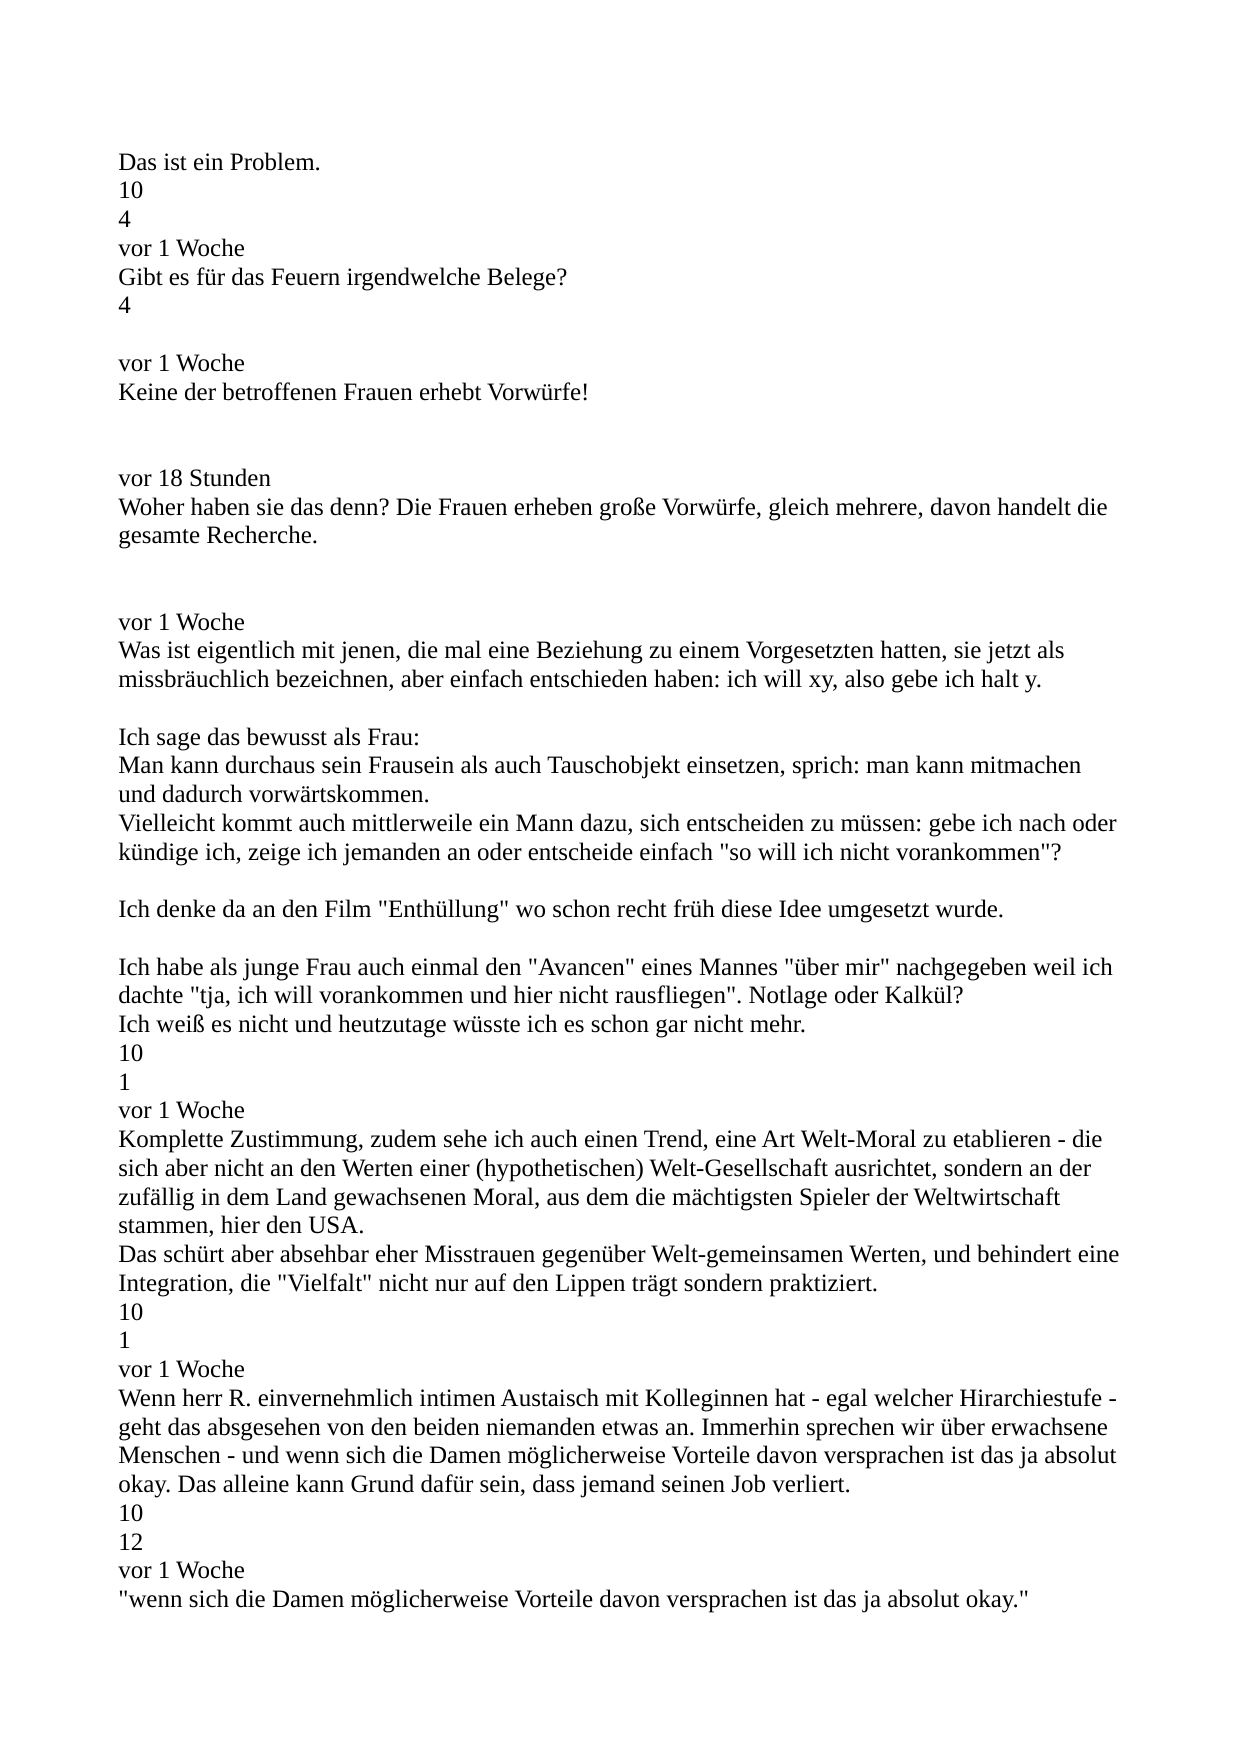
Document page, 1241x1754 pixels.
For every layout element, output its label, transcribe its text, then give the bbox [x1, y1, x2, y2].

text Woher haben sie das denn? Die Frauen erheben große Vorwürfe, gleich mehrere, davon handelt die gesamte Recherche. [118, 492, 1122, 549]
text 4 [118, 291, 1122, 319]
text "wenn sich die Damen möglicherweise Vorteile davon versprachen ist das ja absolut okay." [118, 1584, 1122, 1613]
text vor 1 Woche [118, 1096, 1122, 1124]
text 10 [118, 176, 1122, 204]
text 1 [118, 1067, 1122, 1096]
text 4 [118, 204, 1122, 233]
text Ich habe als junge Frau auch einmal den "Avancen" eines Mannes "über mir" nachgegeben weil ich dachte "tja, ich will vorankommen und hier nicht rausfliegen". Notlage oder Kalkül? [118, 952, 1122, 1009]
text 10 [118, 1038, 1122, 1067]
text 10 [118, 1297, 1122, 1326]
text vor 18 Stunden [118, 463, 1122, 492]
text vor 1 Woche [118, 233, 1122, 262]
text Komplette Zustimmung, zudem sehe ich auch einen Trend, eine Art Welt-Moral zu etablieren - die sich aber nicht an den Werten einer (hypothetischen) Welt-Gesellschaft ausrichtet, sondern an der zufällig in dem Land gewachsenen Moral, aus dem die mächtigsten Spieler der Weltwirtschaft stammen, hier den USA. [118, 1124, 1122, 1239]
text Ich sage das bewusst als Frau: [118, 722, 1122, 751]
text Was ist eigentlich mit jenen, die mal eine Beziehung zu einem Vorgesetzten hatten, sie jetzt als missbräuchlich bezeichnen, aber einfach entschieden haben: ich will xy, also gebe ich halt y. [118, 636, 1122, 693]
text Ich denke da an den Film "Enthüllung" wo schon recht früh diese Idee umgesetzt wurde. [118, 894, 1122, 923]
text vor 1 Woche [118, 607, 1122, 636]
text vor 1 Woche [118, 348, 1122, 377]
text Man kann durchaus sein Frausein als auch Tauschobjekt einsetzen, sprich: man kann mitmachen und dadurch vorwärtskommen. [118, 751, 1122, 808]
text Ich weiß es nicht und heutzutage wüsste ich es schon gar nicht mehr. [118, 1009, 1122, 1038]
text Vielleicht kommt auch mittlerweile ein Mann dazu, sich entscheiden zu müssen: gebe ich nach oder kündige ich, zeige ich jemanden an oder entscheide einfach "so will ich nicht vorankommen"? [118, 808, 1122, 866]
text vor 1 Woche [118, 1556, 1122, 1584]
text Keine der betroffenen Frauen erhebt Vorwürfe! [118, 377, 1122, 406]
text Das ist ein Problem. [118, 147, 1122, 176]
text 1 [118, 1326, 1122, 1354]
text 12 [118, 1527, 1122, 1556]
text 10 [118, 1498, 1122, 1527]
text Wenn herr R. einvernehmlich intimen Austaisch mit Kolleginnen hat - egal welcher Hirarchiestufe - geht das absgesehen von den beiden niemanden etwas an. Immerhin sprechen wir über erwachsene Menschen - und wenn sich die Damen möglicherweise Vorteile davon versprachen ist das ja absolut okay. Das alleine kann Grund dafür sein, dass jemand seinen Job verliert. [118, 1383, 1122, 1498]
text Gibt es für das Feuern irgendwelche Belege? [118, 262, 1122, 291]
text Das schürt aber absehbar eher Misstrauen gegenüber Welt-gemeinsamen Werten, und behindert eine Integration, die "Vielfalt" nicht nur auf den Lippen trägt sondern praktiziert. [118, 1239, 1122, 1297]
text vor 1 Woche [118, 1354, 1122, 1383]
